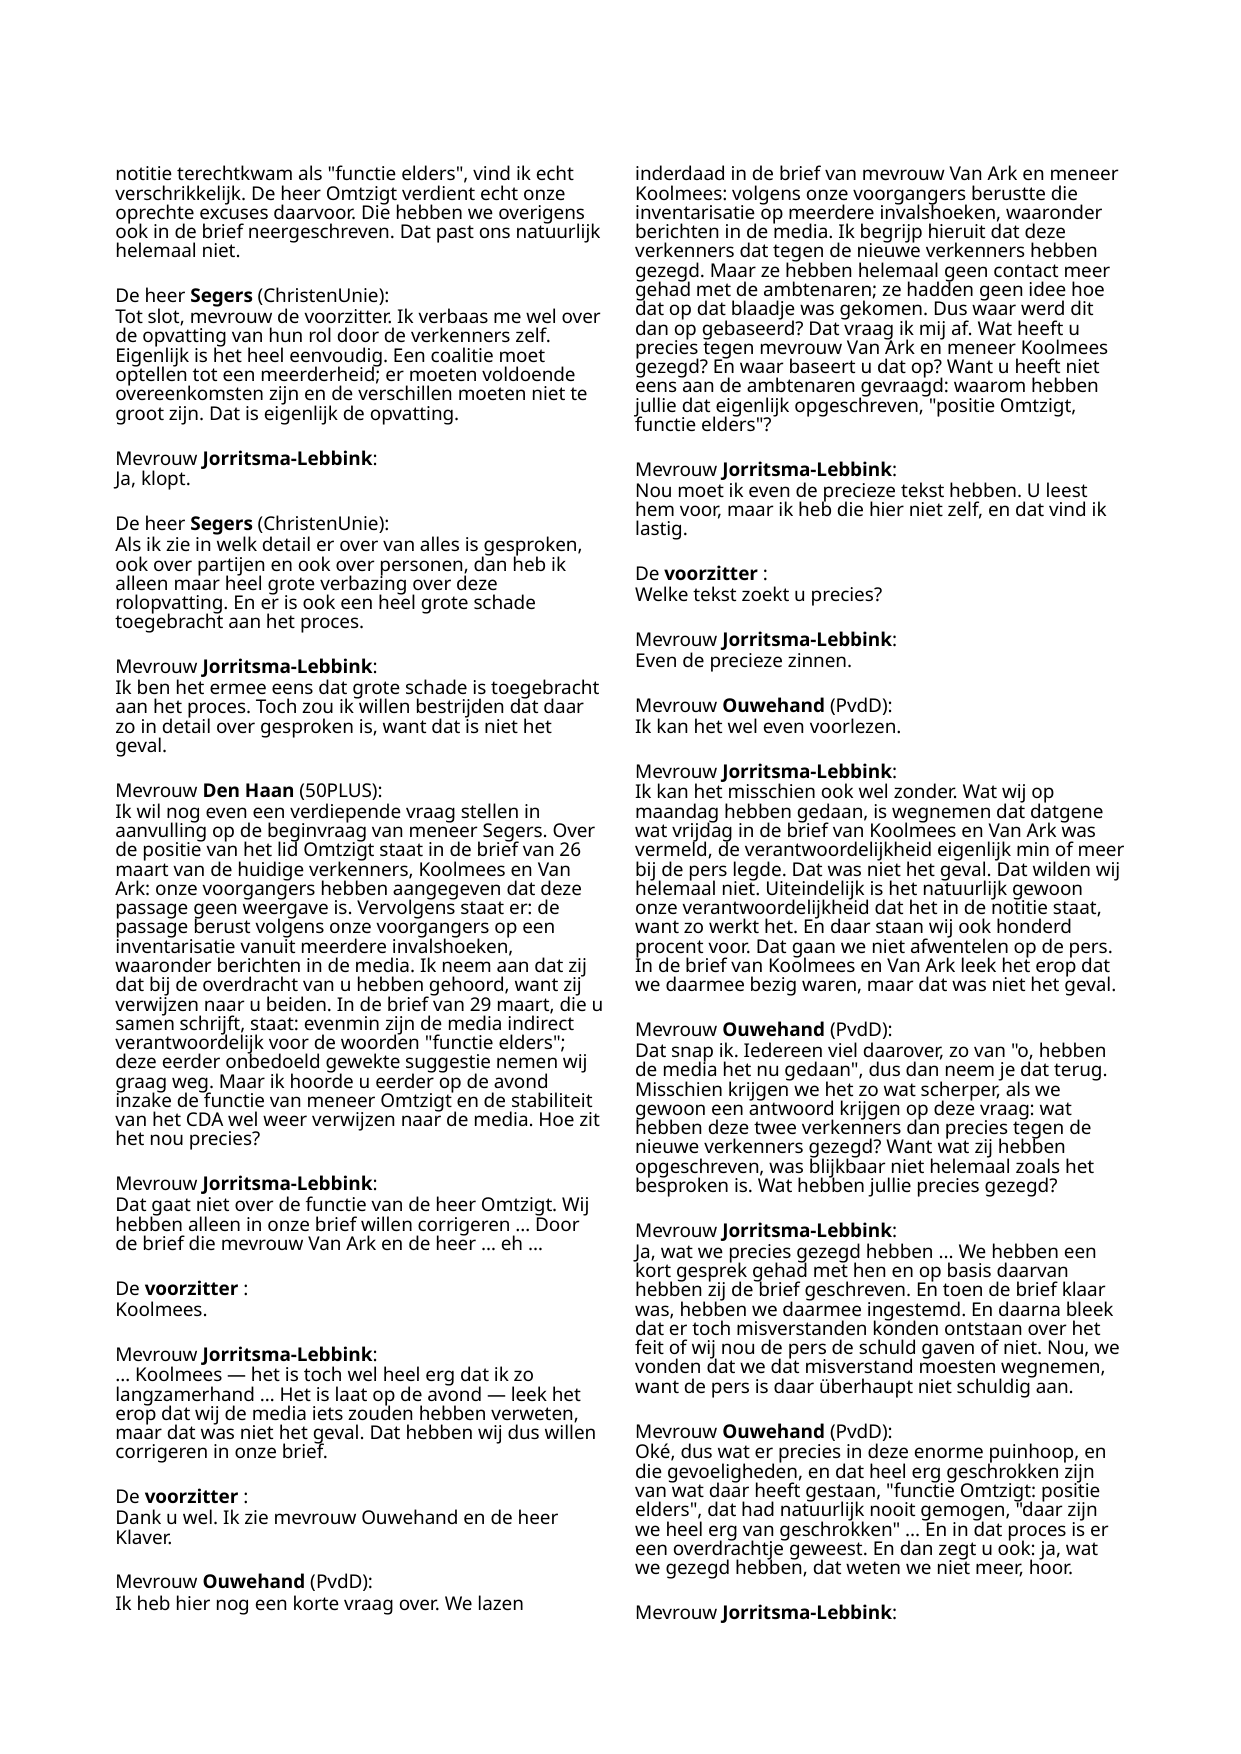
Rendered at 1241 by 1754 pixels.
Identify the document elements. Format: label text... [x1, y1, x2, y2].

text … Koolmees — het is toch wel heel erg dat ik zo langzamerhand … Het is laat op de avond — leek het erop dat wij de media iets zouden hebben verweten, maar dat was niet het geval. Dat hebben wij dus willen corrigeren in onze brief. [115, 1366, 605, 1463]
text Mevrouw Jorritsma-Lebbink: [635, 1217, 1125, 1243]
text Mevrouw Jorritsma-Lebbink: [635, 758, 1125, 783]
text Ik ben het ermee eens dat grote schade is toegebracht aan het proces. Toch zou ik willen bestrijden dat daar zo in detail over gesproken is, want dat is niet het geval. [115, 679, 605, 756]
text Ja, klopt. [115, 470, 605, 490]
text Tot slot, mevrouw de voorzitter. Ik verbaas me wel over de opvatting van hun rol door de verkenners zelf. Eigenlijk is het heel eenvoudig. Een coalitie moet optellen tot een meerderheid; er moeten voldoende overeenkomsten zijn en de verschillen moeten niet te groot zijn. Dat is eigenlijk de opvatting. [115, 308, 605, 424]
text Ik kan het misschien ook wel zonder. Wat wij op maandag hebben gedaan, is wegnemen dat datgene wat vrijdag in de brief van Koolmees en Van Ark was vermeld, de verantwoordelijkheid eigenlijk min of meer bij de pers legde. Dat was niet het geval. Dat wilden wij helemaal niet. Uiteindelijk is het natuurlijk gewoon onze verantwoordelijkheid dat het in de notitie staat, want zo werkt het. En daar staan wij ook honderd procent voor. Dat gaan we niet afwentelen op de pers. In de brief van Koolmees en Van Ark leek het erop dat we daarmee bezig waren, maar dat was niet het geval. [635, 783, 1125, 996]
text notitie terechtkwam als "functie elders", vind ik echt verschrikkelijk. De heer Omtzigt verdient echt onze oprechte excuses daarvoor. Die hebben we overigens ook in de brief neergeschreven. Dat past ons natuurlijk helemaal niet. [115, 165, 605, 262]
text De voorzitter : [635, 560, 1125, 586]
text De voorzitter : [115, 1275, 605, 1301]
text Ik heb hier nog een korte vraag over. We lazen [115, 1594, 605, 1614]
text Mevrouw Jorritsma-Lebbink: [115, 653, 605, 679]
text De voorzitter : [115, 1484, 605, 1509]
text Mevrouw Ouwehand (PvdD): [635, 1016, 1125, 1042]
text Even de precieze zinnen. [635, 652, 1125, 671]
text Nou moet ik even de precieze tekst hebben. U leest hem voor, maar ik heb die hier niet zelf, en dat vind ik lastig. [635, 482, 1125, 539]
text Oké, dus wat er precies in deze enorme puinhoop, en die gevoeligheden, en dat heel erg geschrokken zijn van wat daar heeft gestaan, "functie Omtzigt: positie elders", dat had natuurlijk nooit gemogen, "daar zijn we heel erg van geschrokken" ... En in dat proces is er een overdrachtje geweest. En dan zegt u ook: ja, wat we gezegd hebben, dat weten we niet meer, hoor. [635, 1443, 1125, 1578]
text Ik kan het wel even voorlezen. [635, 718, 1125, 737]
text Als ik zie in welk detail er over van alles is gesproken, ook over partijen en ook over personen, dan heb ik alleen maar heel grote verbazing over deze rolopvatting. En er is ook een heel grote schade toegebracht aan het proces. [115, 536, 605, 633]
text De heer Segers (ChristenUnie): [115, 282, 605, 308]
text Welke tekst zoekt u precies? [635, 586, 1125, 605]
text Ik wil nog even een verdiepende vraag stellen in aanvulling op de beginvraag van meneer Segers. Over de positie van het lid Omtzigt staat in de brief van 26 maart van de huidige verkenners, Koolmees en Van Ark: onze voorgangers hebben aangegeven dat deze passage geen weergave is. Vervolgens staat er: de passage berust volgens onze voorgangers op een inventarisatie vanuit meerdere invalshoeken, waaronder berichten in de media. Ik neem aan dat zij dat bij de overdracht van u hebben gehoord, want zij verwijzen naar u beiden. In de brief van 29 maart, die u samen schrijft, staat: evenmin zijn de media indirect verantwoordelijk voor de woorden "functie elders"; deze eerder onbedoeld gewekte suggestie nemen wij graag weg. Maar ik hoorde u eerder op de avond inzake de functie van meneer Omtzigt en de stabiliteit van het CDA wel weer verwijzen naar de media. Hoe zit het nou precies? [115, 803, 605, 1150]
text Mevrouw Ouwehand (PvdD): [115, 1569, 605, 1594]
text De heer Segers (ChristenUnie): [115, 511, 605, 536]
text Koolmees. [115, 1301, 605, 1320]
text Dat snap ik. Iedereen viel daarover, zo van "o, hebben de media het nu gedaan", dus dan neem je dat terug. Misschien krijgen we het zo wat scherper, als we gewoon een antwoord krijgen op deze vraag: wat hebben deze twee verkenners dan precies tegen de nieuwe verkenners gezegd? Want wat zij hebben opgeschreven, was blijkbaar niet helemaal zoals het besproken is. Wat hebben jullie precies gezegd? [635, 1042, 1125, 1196]
text Ja, wat we precies gezegd hebben ... We hebben een kort gesprek gehad met hen en op basis daarvan hebben zij de brief geschreven. En toen de brief klaar was, hebben we daarmee ingestemd. En daarna bleek dat er toch misverstanden konden ontstaan over het feit of wij nou de pers de schuld gaven of niet. Nou, we vonden dat we dat misverstand moesten wegnemen, want de pers is daar überhaupt niet schuldig aan. [635, 1243, 1125, 1397]
text Mevrouw Ouwehand (PvdD): [635, 692, 1125, 718]
text Mevrouw Ouwehand (PvdD): [635, 1418, 1125, 1443]
text Dat gaat niet over de functie van de heer Omtzigt. Wij hebben alleen in onze brief willen corrigeren … Door de brief die mevrouw Van Ark en de heer … eh … [115, 1196, 605, 1254]
text Mevrouw Jorritsma-Lebbink: [635, 626, 1125, 652]
text Mevrouw Jorritsma-Lebbink: [115, 1171, 605, 1196]
text Mevrouw Jorritsma-Lebbink: [635, 456, 1125, 482]
text Mevrouw Den Haan (50PLUS): [115, 777, 605, 803]
text inderdaad in de brief van mevrouw Van Ark en meneer Koolmees: volgens onze voorgangers berustte die inventarisatie op meerdere invalshoeken, waaronder berichten in de media. Ik begrijp hieruit dat deze verkenners dat tegen de nieuwe verkenners hebben gezegd. Maar ze hebben helemaal geen contact meer gehad met de ambtenaren; ze hadden geen idee hoe dat op dat blaadje was gekomen. Dus waar werd dit dan op gebaseerd? Dat vraag ik mij af. Wat heeft u precies tegen mevrouw Van Ark en meneer Koolmees gezegd? En waar baseert u dat op? Want u heeft niet eens aan de ambtenaren gevraagd: waarom hebben jullie dat eigenlijk opgeschreven, "positie Omtzigt, functie elders"? [635, 165, 1125, 435]
text Mevrouw Jorritsma-Lebbink: [635, 1599, 1125, 1625]
text Mevrouw Jorritsma-Lebbink: [115, 445, 605, 470]
text Mevrouw Jorritsma-Lebbink: [115, 1341, 605, 1366]
text Dank u wel. Ik zie mevrouw Ouwehand en de heer Klaver. [115, 1509, 605, 1548]
